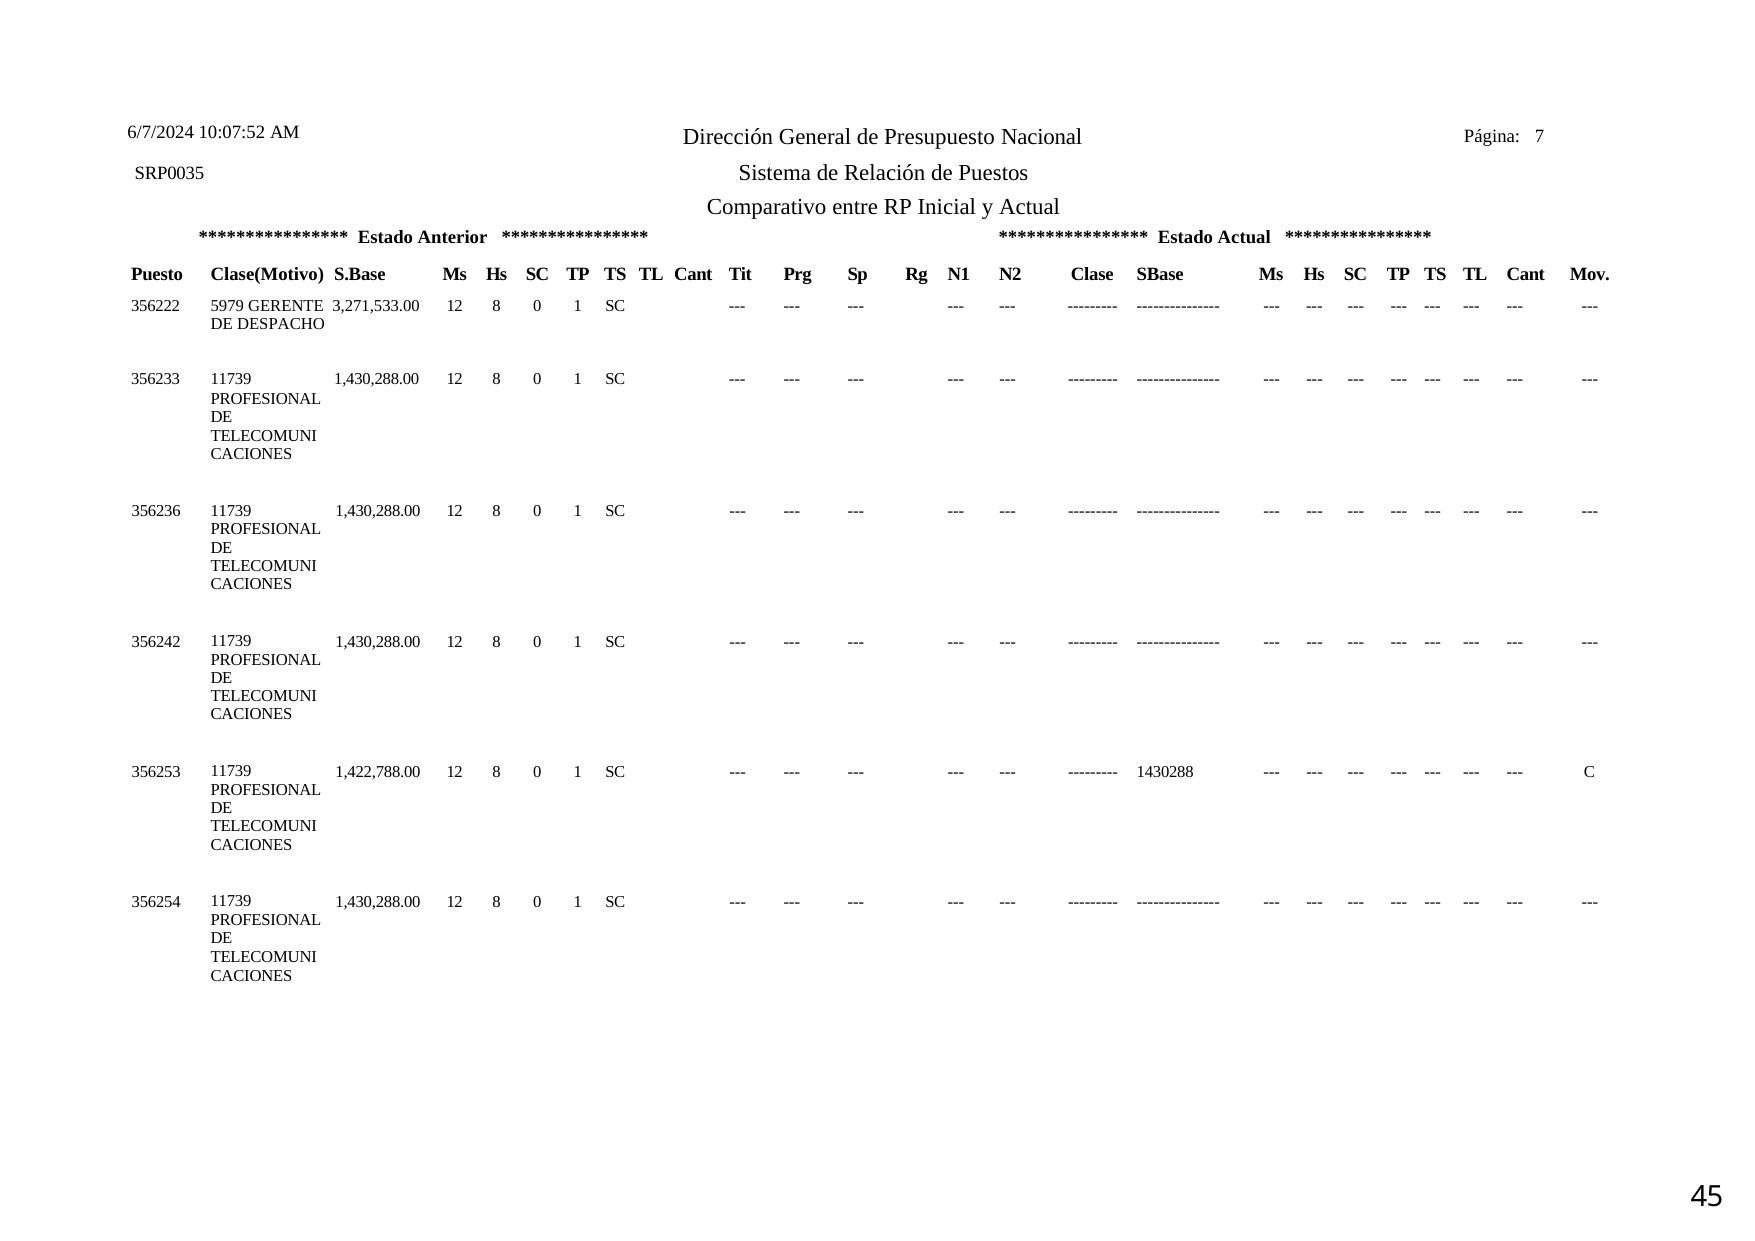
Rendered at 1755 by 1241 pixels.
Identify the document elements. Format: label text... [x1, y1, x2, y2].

table_header SC 0 [516, 264, 557, 343]
table_header Sp --- [829, 264, 886, 343]
table_cell [476, 390, 516, 483]
table_cell [1559, 390, 1616, 483]
table_cell [1498, 390, 1558, 483]
table_cell --- [1455, 743, 1498, 873]
table_cell --------------- [1126, 874, 1239, 985]
table_cell --------- [1044, 613, 1126, 743]
table_cell 11739 PROFESIONAL DE TELECOMUNI CACIONES [196, 613, 329, 743]
table_cell --- [1334, 344, 1377, 390]
table_cell --- [1559, 483, 1616, 613]
table_cell [829, 390, 886, 483]
table_cell [886, 344, 937, 390]
table_cell --- [633, 874, 767, 985]
table_cell 11739 PROFESIONAL DE TELECOMUNI CACIONES [196, 874, 329, 985]
table_cell 11739 PROFESIONAL DE TELECOMUNI CACIONES [196, 743, 329, 873]
table_cell [558, 390, 597, 483]
table_cell 12 [432, 743, 476, 873]
table_cell --------------- [1126, 344, 1239, 390]
table_cell --- [1239, 743, 1293, 873]
table_cell [1377, 390, 1417, 483]
table_cell 0 [516, 483, 557, 613]
table_cell 356236 [126, 483, 196, 613]
table_cell --- [1559, 874, 1616, 985]
table_cell --- [829, 613, 886, 743]
table_cell 8 [476, 344, 516, 390]
table_header TL --- [1455, 264, 1498, 343]
table_cell [633, 390, 767, 483]
table_cell SC [597, 613, 632, 743]
table_cell SC [597, 344, 632, 390]
table_cell --- [829, 743, 886, 873]
table_cell --- [1377, 743, 1417, 873]
table_header Clase --------- [1044, 264, 1126, 343]
table_cell --------- [1044, 344, 1126, 390]
table_cell 1430288 [1126, 743, 1239, 873]
table_cell [886, 390, 984, 483]
table_cell PROFESIONAL DE TELECOMUNI CACIONES [196, 390, 329, 483]
table_cell --------- [1044, 874, 1126, 985]
table_cell --- [1377, 613, 1417, 743]
table_cell --- [633, 613, 767, 743]
table_cell --- [1334, 874, 1377, 985]
table_cell --- [1498, 874, 1558, 985]
table_header TS SC [597, 264, 632, 343]
table_cell 0 [516, 874, 557, 985]
table_cell [329, 390, 432, 483]
table_cell 12 [432, 483, 476, 613]
table_cell --- [1293, 344, 1334, 390]
table_cell --------------- [1126, 483, 1239, 613]
table_cell --- [1239, 483, 1293, 613]
table_cell 1,430,288.00 [329, 613, 432, 743]
table_cell 12 [432, 874, 476, 985]
table_cell --- [1418, 344, 1455, 390]
table_cell [1126, 390, 1239, 483]
table_cell --- [1455, 344, 1498, 390]
table_header SBase --------------- [1126, 264, 1239, 343]
table_cell --- [886, 483, 984, 613]
table_cell --- [1293, 743, 1334, 873]
table_header TP 1 [558, 264, 597, 343]
table_cell 11739 PROFESIONAL DE TELECOMUNI CACIONES [196, 483, 329, 613]
table_header Tit --- [721, 264, 767, 343]
table_cell 0 [516, 344, 557, 390]
table_cell --- [1293, 613, 1334, 743]
table_cell --- [1498, 613, 1558, 743]
table_cell --- [1455, 874, 1498, 985]
table_cell [1239, 390, 1293, 483]
table_cell [1334, 390, 1377, 483]
table_cell --- [633, 743, 767, 873]
table_cell 8 [476, 613, 516, 743]
table_cell --- [1455, 483, 1498, 613]
table_cell SC [597, 874, 632, 985]
table_cell [126, 390, 196, 483]
table_cell --- [829, 344, 886, 390]
table_header Ms --- [1239, 264, 1293, 343]
table_cell [984, 390, 1044, 483]
table_cell SC [597, 483, 632, 613]
table_cell --- [1498, 483, 1558, 613]
table_cell --- [984, 613, 1044, 743]
table_cell --- [1334, 483, 1377, 613]
table_cell 0 [516, 613, 557, 743]
table_cell --- [1334, 743, 1377, 873]
table_cell [516, 390, 557, 483]
table_cell --- [937, 344, 984, 390]
table_header Hs --- [1293, 264, 1334, 343]
table_header Puesto Clase(Motivo) S.Base Ms 356222 5979 GERENTE 3,271,533.00 12 DE DESPACHO [126, 264, 476, 343]
table_header N1 --- [937, 264, 984, 343]
table_header SC --- [1334, 264, 1377, 343]
table_cell 12 [432, 613, 476, 743]
table_cell --- [1418, 613, 1455, 743]
table_cell --------------- [1126, 613, 1239, 743]
table_header Hs 8 [476, 264, 516, 343]
table_cell --- [1377, 874, 1417, 985]
table_cell 8 [476, 743, 516, 873]
table_header Cant --- [1498, 264, 1558, 343]
table_cell [633, 344, 721, 390]
table_cell --- [984, 483, 1044, 613]
table_cell --- [829, 874, 886, 985]
table_header TP --- [1377, 264, 1417, 343]
table_header N2 --- [984, 264, 1044, 343]
table_cell [1455, 390, 1498, 483]
table_cell 1,430,288.00 [329, 874, 432, 985]
table_cell --- [1334, 613, 1377, 743]
table_cell 0 [516, 743, 557, 873]
table_header Prg --- [768, 264, 829, 343]
table_cell [1044, 390, 1126, 483]
table_cell --- [886, 613, 984, 743]
table_cell SC [597, 743, 632, 873]
table_cell --- [1418, 743, 1455, 873]
table_cell 1 [558, 483, 597, 613]
table_cell C [1559, 743, 1616, 873]
table_cell 1,422,788.00 [329, 743, 432, 873]
table_cell --- [1239, 874, 1293, 985]
table_cell 8 [476, 483, 516, 613]
table_cell --- [984, 743, 1044, 873]
table_cell [1293, 390, 1334, 483]
table_cell --- [886, 743, 984, 873]
table_cell [1418, 390, 1455, 483]
table_cell 1 [558, 344, 597, 390]
table_cell --- [768, 344, 829, 390]
table_cell 356242 [126, 613, 196, 743]
table_cell --- [1559, 344, 1616, 390]
table_cell --- [1239, 344, 1293, 390]
table_cell [768, 390, 829, 483]
table_cell --- [1498, 743, 1558, 873]
table_cell --- [1239, 613, 1293, 743]
table_cell --- [768, 743, 829, 873]
table_cell --- [768, 874, 829, 985]
table_cell --------- [1044, 743, 1126, 873]
table_cell --- [1498, 344, 1558, 390]
table_cell 356254 [126, 874, 196, 985]
table_cell 1 [558, 743, 597, 873]
table_cell 356233 11739 1,430,288.00 12 [126, 344, 476, 390]
table_header Mov. --- [1559, 264, 1616, 343]
table_cell --- [886, 874, 984, 985]
table_cell --------- [1044, 483, 1126, 613]
table_header TL Cant [633, 264, 721, 343]
table_cell --- [1293, 483, 1334, 613]
table_cell --- [721, 344, 767, 390]
table_cell --- [1559, 613, 1616, 743]
table_cell [432, 390, 476, 483]
table_cell --- [768, 483, 829, 613]
table_cell --- [1377, 483, 1417, 613]
table_cell 1 [558, 874, 597, 985]
table_header TS --- [1418, 264, 1455, 343]
table_cell --- [633, 483, 767, 613]
table_cell --- [768, 613, 829, 743]
table_cell 8 [476, 874, 516, 985]
table_cell 1,430,288.00 [329, 483, 432, 613]
table_cell --- [984, 344, 1044, 390]
text **************** Estado Anterior **************** **************** Estado Actual **************** [198, 226, 1621, 247]
table_cell --- [1377, 344, 1417, 390]
table_header Rg [886, 264, 937, 343]
table_cell --- [984, 874, 1044, 985]
table_cell --- [1455, 613, 1498, 743]
table_cell 1 [558, 613, 597, 743]
table_cell 356253 [126, 743, 196, 873]
table_cell --- [1293, 874, 1334, 985]
table_cell --- [1418, 874, 1455, 985]
table_cell --- [829, 483, 886, 613]
table_cell [597, 390, 632, 483]
table_cell --- [1418, 483, 1455, 613]
